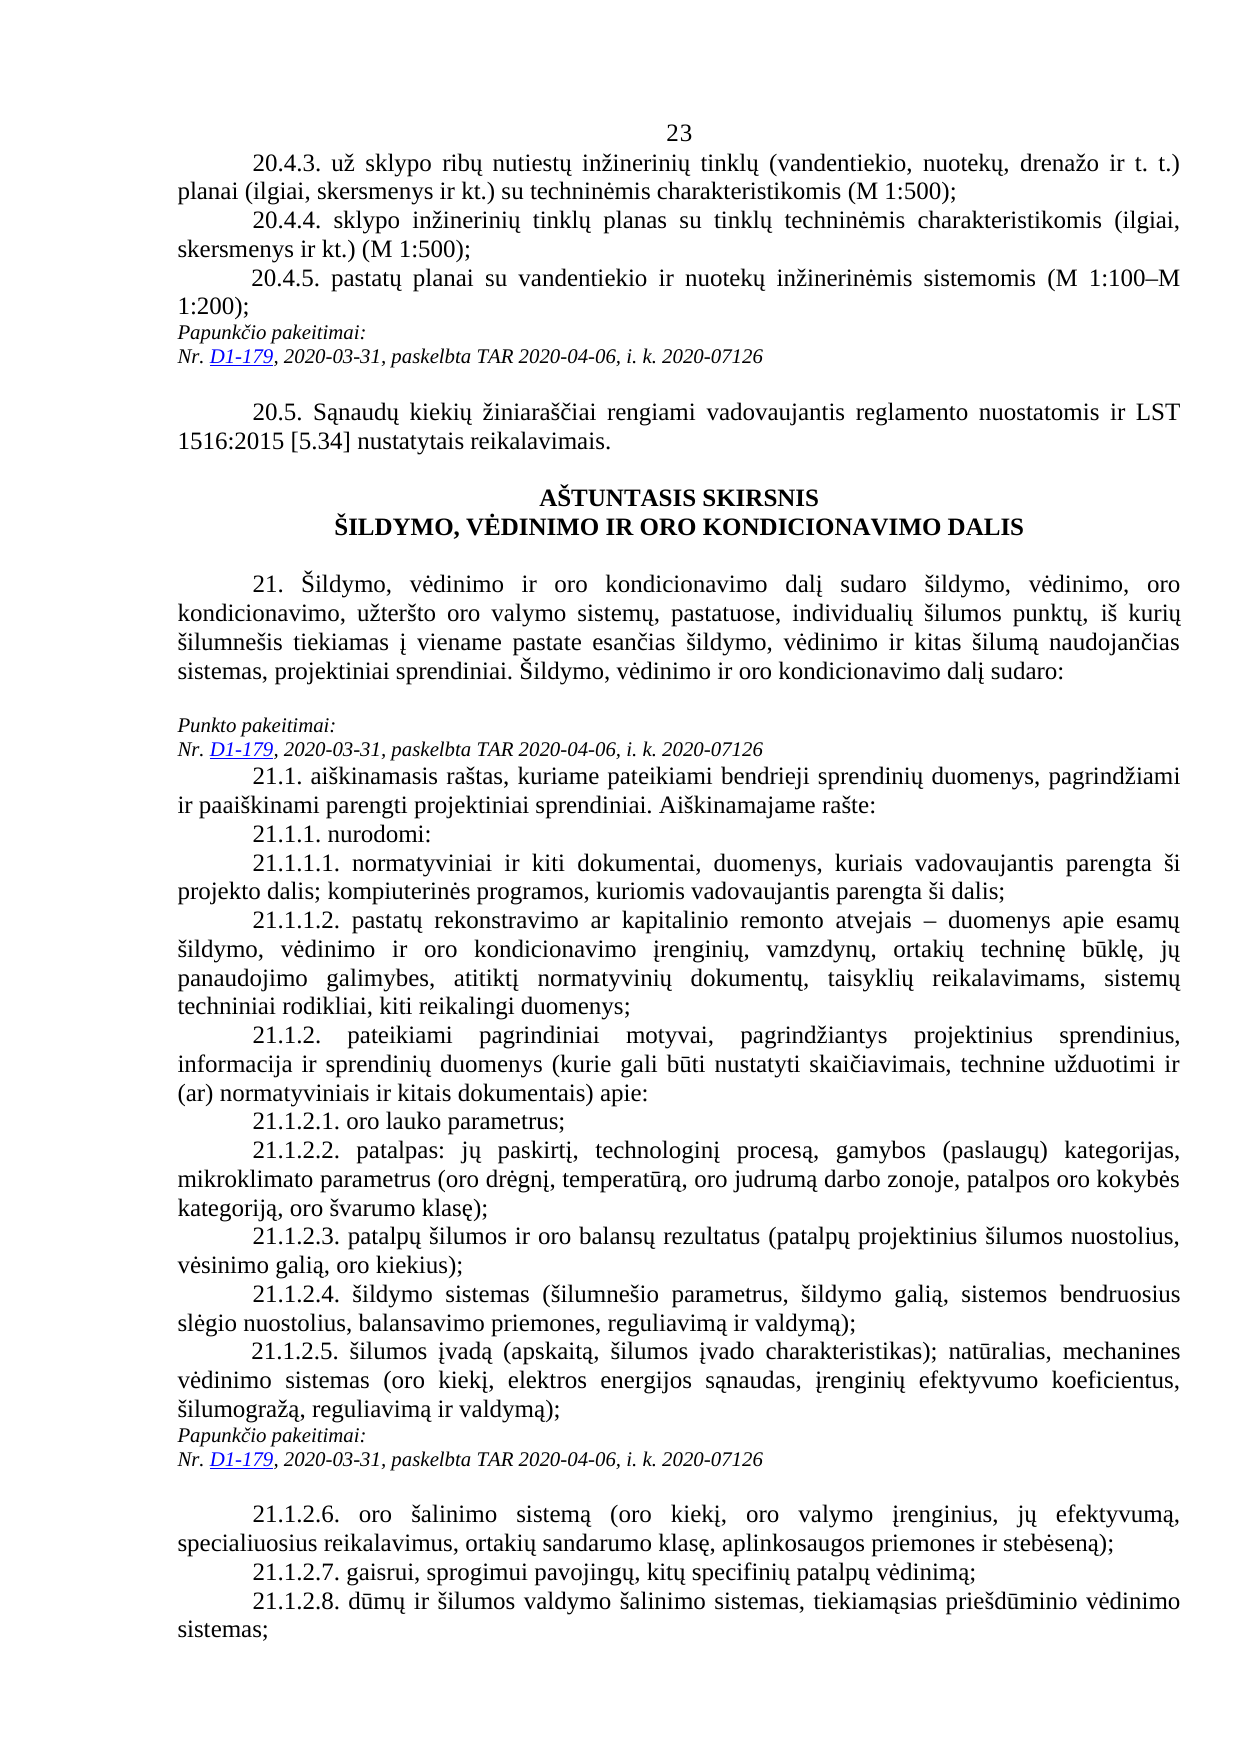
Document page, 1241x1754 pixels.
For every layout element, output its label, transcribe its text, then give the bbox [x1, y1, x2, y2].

text Nr. D1-179, 2020-03-31, paskelbta TAR 2020-04-06, i. k. 2020-07126 [177, 344, 1181, 368]
text 21.1.2.5. šilumos įvadą (apskaitą, šilumos įvado charakteristikas); natūralias, mechanines vėdinimo sistemas (oro kiekį, elektros energijos sąnaudas, įrenginių efektyvumo koeficientus, šilumogražą, reguliavimą ir valdymą); [177, 1336, 1181, 1423]
text Punkto pakeitimai: [177, 713, 1181, 737]
text Papunkčio pakeitimai: [177, 320, 1181, 344]
text 21.1.2. pateikiami pagrindiniai motyvai, pagrindžiantys projektinius sprendinius, informacija ir sprendinių duomenys (kurie gali būti nustatyti skaičiavimais, technine užduotimi ir (ar) normatyviniais ir kitais dokumentais) apie: [177, 1020, 1181, 1106]
text 21.1.1.1. normatyviniai ir kiti dokumentai, duomenys, kuriais vadovaujantis parengta ši projekto dalis; kompiuterinės programos, kuriomis vadovaujantis parengta ši dalis; [177, 848, 1181, 905]
text 21.1.2.2. patalpas: jų paskirtį, technologinį procesą, gamybos (paslaugų) kategorijas, mikroklimato parametrus (oro drėgnį, temperatūrą, oro judrumą darbo zonoje, patalpos oro kokybės kategoriją, oro švarumo klasę); [177, 1135, 1181, 1221]
text 20.5. Sąnaudų kiekių žiniaraščiai rengiami vadovaujantis reglamento nuostatomis ir LST 1516:2015 [5.34] nustatytais reikalavimais. [177, 397, 1181, 454]
text 20.4.5. pastatų planai su vandentiekio ir nuotekų inžinerinėmis sistemomis (M 1:100–M 1:200); [177, 263, 1181, 320]
text 21.1.2.7. gaisrui, sprogimui pavojingų, kitų specifinių patalpų vėdinimą; [177, 1557, 1181, 1586]
text 21.1.2.1. oro lauko parametrus; [177, 1106, 1181, 1135]
text 20.4.3. už sklypo ribų nutiestų inžinerinių tinklų (vandentiekio, nuotekų, drenažo ir t. t.) planai (ilgiai, skersmenys ir kt.) su techninėmis charakteristikomis (M 1:500); [177, 148, 1181, 205]
text 21.1.2.6. oro šalinimo sistemą (oro kiekį, oro valymo įrenginius, jų efektyvumą, specialiuosius reikalavimus, ortakių sandarumo klasę, aplinkosaugos priemones ir stebėseną); [177, 1499, 1181, 1557]
text AŠTUNTASIS SKIRSNIS [177, 483, 1181, 512]
text Papunkčio pakeitimai: [177, 1423, 1181, 1447]
text ŠILDYMO, VĖDINIMO IR ORO KONDICIONAVIMO DALIS [177, 512, 1181, 541]
text Nr. D1-179, 2020-03-31, paskelbta TAR 2020-04-06, i. k. 2020-07126 [177, 737, 1181, 761]
text 21. Šildymo, vėdinimo ir oro kondicionavimo dalį sudaro šildymo, vėdinimo, oro kondicionavimo, užteršto oro valymo sistemų, pastatuose, individualių šilumos punktų, iš kurių šilumnešis tiekiamas į viename pastate esančias šildymo, vėdinimo ir kitas šilumą naudojančias sistemas, projektiniai sprendiniai. Šildymo, vėdinimo ir oro kondicionavimo dalį sudaro: [177, 569, 1181, 684]
text 21.1.2.4. šildymo sistemas (šilumnešio parametrus, šildymo galią, sistemos bendruosius slėgio nuostolius, balansavimo priemones, reguliavimą ir valdymą); [177, 1279, 1181, 1336]
text 21.1.2.8. dūmų ir šilumos valdymo šalinimo sistemas, tiekiamąsias priešdūminio vėdinimo sistemas; [177, 1586, 1181, 1643]
text 21.1.1. nurodomi: [177, 819, 1181, 848]
text 21.1.1.2. pastatų rekonstravimo ar kapitalinio remonto atvejais – duomenys apie esamų šildymo, vėdinimo ir oro kondicionavimo įrenginių, vamzdynų, ortakių techninę būklę, jų panaudojimo galimybes, atitiktį normatyvinių dokumentų, taisyklių reikalavimams, sistemų techniniai rodikliai, kiti reikalingi duomenys; [177, 905, 1181, 1020]
text Nr. D1-179, 2020-03-31, paskelbta TAR 2020-04-06, i. k. 2020-07126 [177, 1447, 1181, 1471]
text 21.1. aiškinamasis raštas, kuriame pateikiami bendrieji sprendinių duomenys, pagrindžiami ir paaiškinami parengti projektiniai sprendiniai. Aiškinamajame rašte: [177, 761, 1181, 819]
text 20.4.4. sklypo inžinerinių tinklų planas su tinklų techninėmis charakteristikomis (ilgiai, skersmenys ir kt.) (M 1:500); [177, 205, 1181, 263]
text 21.1.2.3. patalpų šilumos ir oro balansų rezultatus (patalpų projektinius šilumos nuostolius, vėsinimo galią, oro kiekius); [177, 1221, 1181, 1279]
